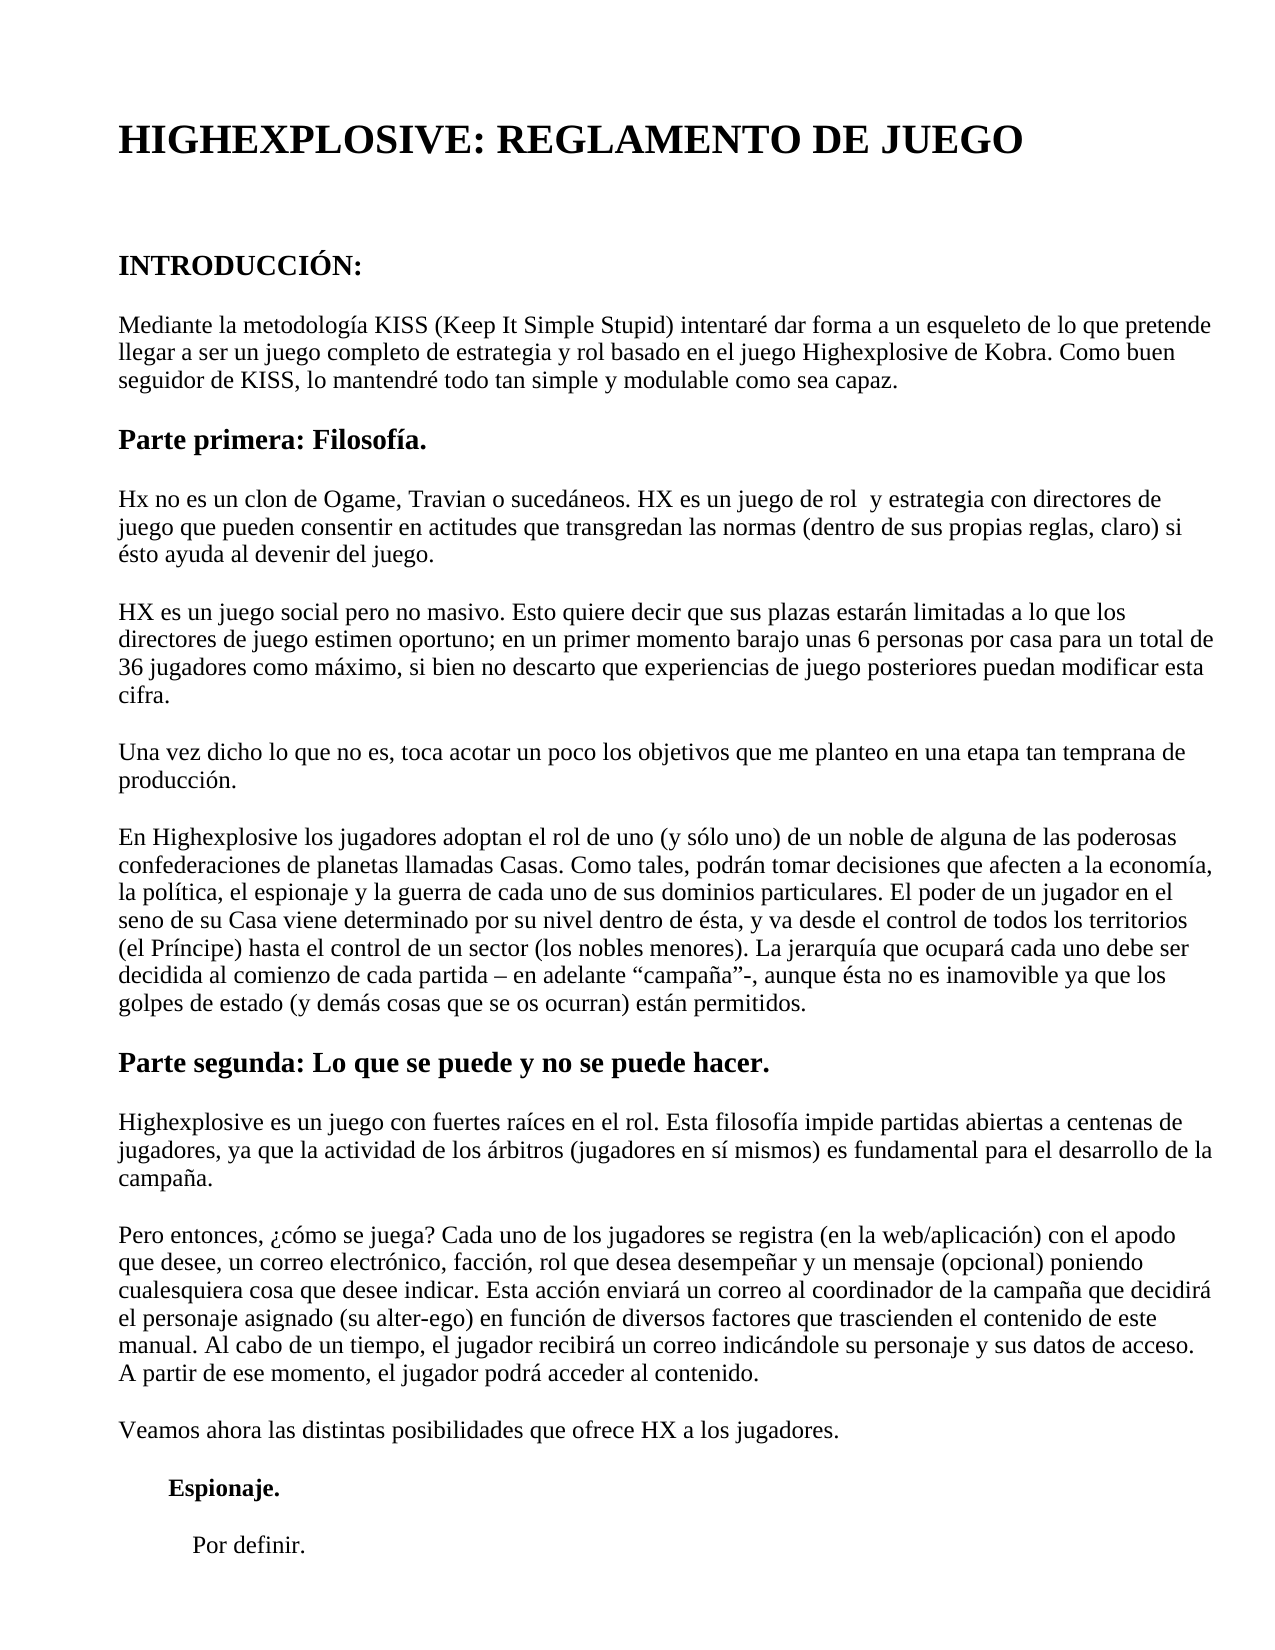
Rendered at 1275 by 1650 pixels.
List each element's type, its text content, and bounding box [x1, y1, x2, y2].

text Una vez dicho lo que no es, toca acotar un poco los objetivos que me planteo en una etapa tan temprana de producción. [118, 738, 1216, 793]
text Parte primera: Filosofía. [118, 423, 1216, 456]
text HX es un juego social pero no masivo. Esto quiere decir que sus plazas estarán limitadas a lo que los directores de juego estimen oportuno; en un primer momento barajo unas 6 personas por casa para un total de 36 jugadores como máximo, si bien no descarto que experiencias de juego posteriores puedan modificar esta cifra. [118, 598, 1216, 709]
text Parte segunda: Lo que se puede y no se puede hacer. [118, 1046, 1216, 1079]
text Por definir. [118, 1531, 1216, 1559]
text En Highexplosive los jugadores adoptan el rol de uno (y sólo uno) de un noble de alguna de las poderosas confederaciones de planetas llamadas Casas. Como tales, podrán tomar decisiones que afecten a la economía, la política, el espionaje y la guerra de cada uno de sus dominios particulares. El poder de un jugador en el seno de su Casa viene determinado por su nivel dentro de ésta, y va desde el control de todos los territorios (el Príncipe) hasta el control de un sector (los nobles menores). La jerarquía que ocupará cada uno debe ser decidida al comienzo de cada partida – en adelante “campaña”-, aunque ésta no es inamovible ya que los golpes de estado (y demás cosas que se os ocurran) están permitidos. [118, 823, 1216, 1017]
text Veamos ahora las distintas posibilidades que ofrece HX a los jugadores. [118, 1417, 1216, 1444]
text Mediante la metodología KISS (Keep It Simple Stupid) intentaré dar forma a un esqueleto de lo que pretende llegar a ser un juego completo de estrategia y rol basado en el juego Highexplosive de Kobra. Como buen seguidor de KISS, lo mantendré todo tan simple y modulable como sea capaz. [118, 311, 1216, 394]
text HIGHEXPLOSIVE: REGLAMENTO DE JUEGO [118, 116, 1216, 162]
text Espionaje. [118, 1474, 1216, 1501]
text Hx no es un clon de Ogame, Travian o sucedáneos. HX es un juego de rol y estrategia con directores de juego que pueden consentir en actitudes que transgredan las normas (dentro de sus propias reglas, claro) si ésto ayuda al devenir del juego. [118, 485, 1216, 568]
text INTRODUCCIÓN: [118, 249, 1216, 281]
text Highexplosive es un juego con fuertes raíces en el rol. Esta filosofía impide partidas abiertas a centenas de jugadores, ya que la actividad de los árbitros (jugadores en sí mismos) es fundamental para el desarrollo de la campaña. [118, 1108, 1216, 1191]
text Pero entonces, ¿cómo se juega? Cada uno de los jugadores se registra (en la web/aplicación) con el apodo que desee, un correo electrónico, facción, rol que desea desempeñar y un mensaje (opcional) poniendo cualesquiera cosa que desee indicar. Esta acción enviará un correo al coordinador de la campaña que decidirá el personaje asignado (su alter-ego) en función de diversos factores que trascienden el contenido de este manual. Al cabo de un tiempo, el jugador recibirá un correo indicándole su personaje y sus datos de acceso. A partir de ese momento, el jugador podrá acceder al contenido. [118, 1221, 1216, 1387]
